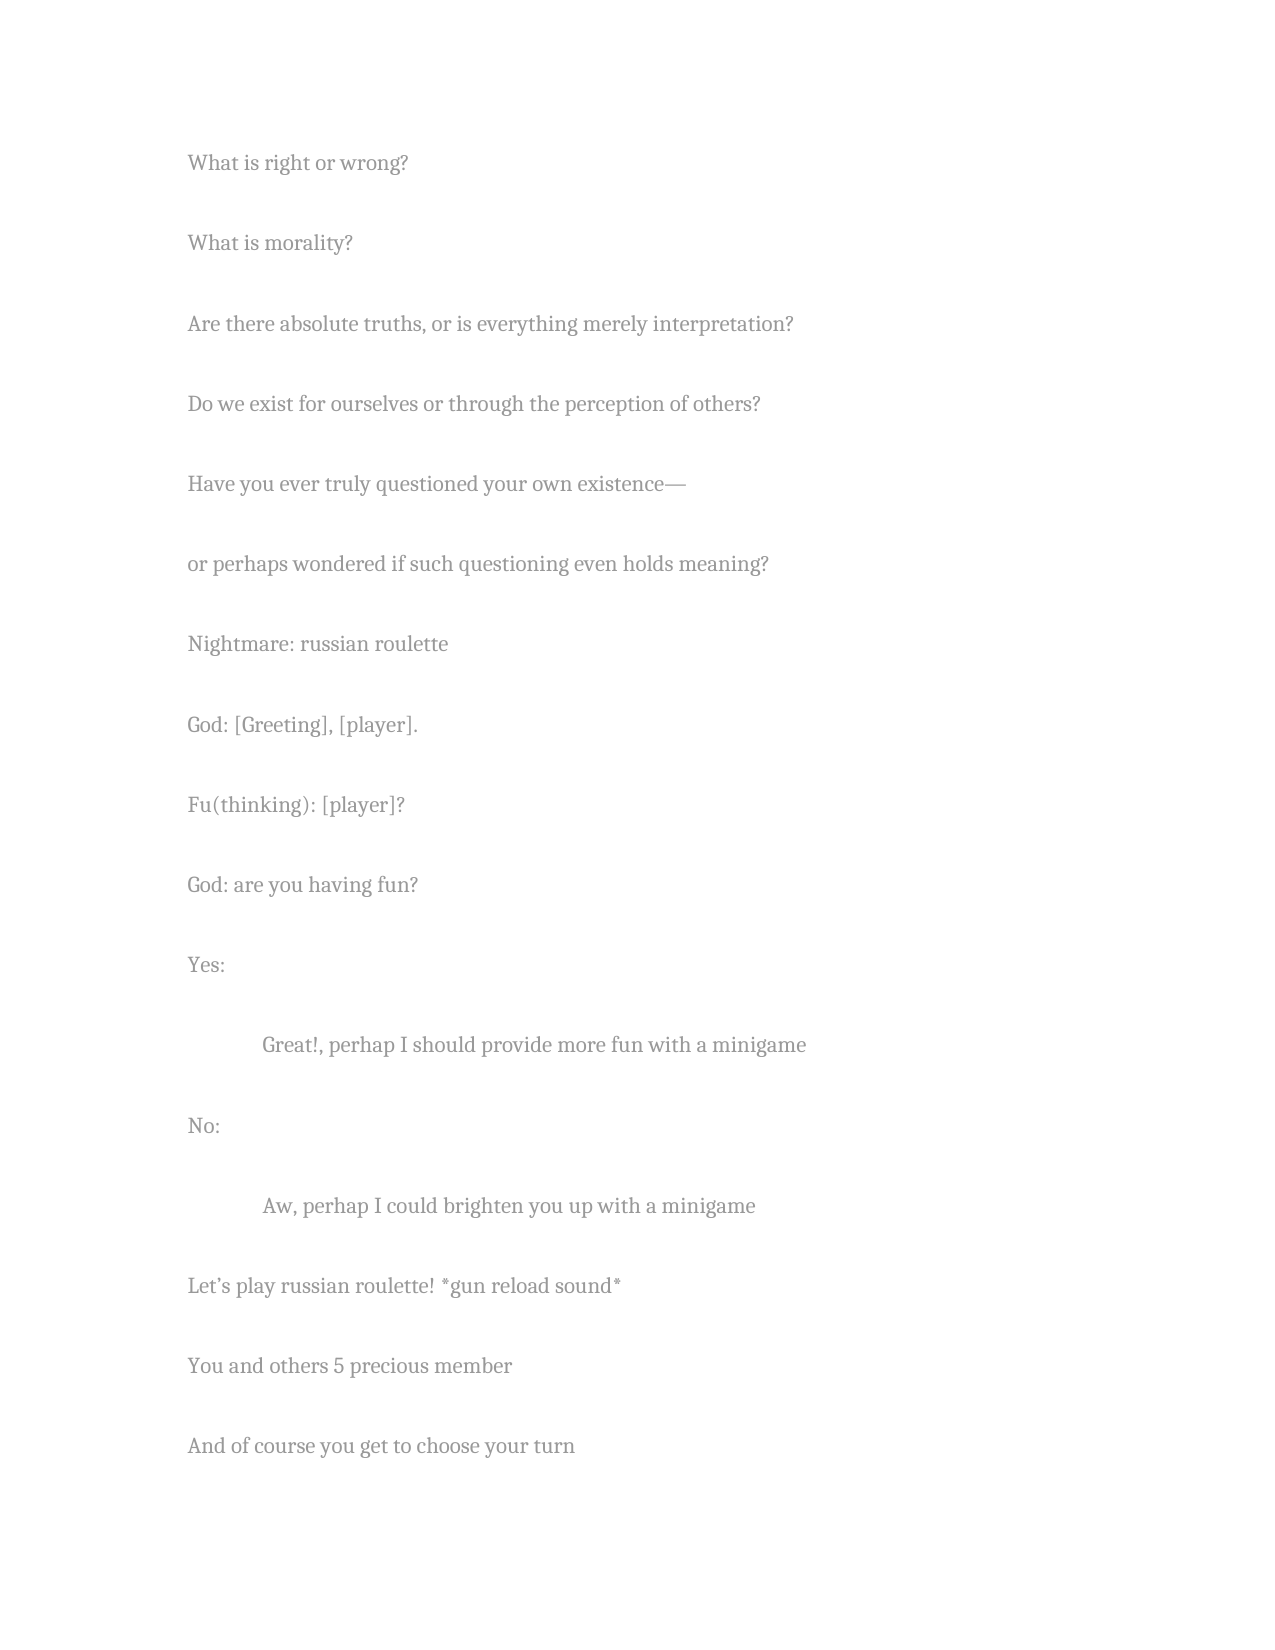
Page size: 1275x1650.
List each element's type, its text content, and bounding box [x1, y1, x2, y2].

text Nightmare: russian roulette [187, 631, 1087, 658]
text What is morality? [187, 230, 1087, 257]
text Are there absolute truths, or is everything merely interpretation? [187, 310, 1087, 337]
text Fu(thinking): [player]? [187, 792, 1087, 818]
text What is right or wrong? [187, 150, 1087, 176]
text And of course you get to choose your turn [187, 1433, 1087, 1460]
text God: [Greeting], [player]. [187, 711, 1087, 738]
text No: [187, 1112, 1087, 1139]
text Great!, perhap I should provide more fun with a minigame [187, 1032, 1087, 1059]
text or perhaps wondered if such questioning even holds meaning? [187, 551, 1087, 577]
text Have you ever truly questioned your own existence— [187, 471, 1087, 497]
text Aw, perhap I could brighten you up with a minigame [187, 1193, 1087, 1219]
text Yes: [187, 952, 1087, 978]
text You and others 5 precious member [187, 1353, 1087, 1379]
text God: are you having fun? [187, 872, 1087, 898]
text Let’s play russian roulette! *gun reload sound* [187, 1273, 1087, 1299]
text Do we exist for ourselves or through the perception of others? [187, 391, 1087, 417]
